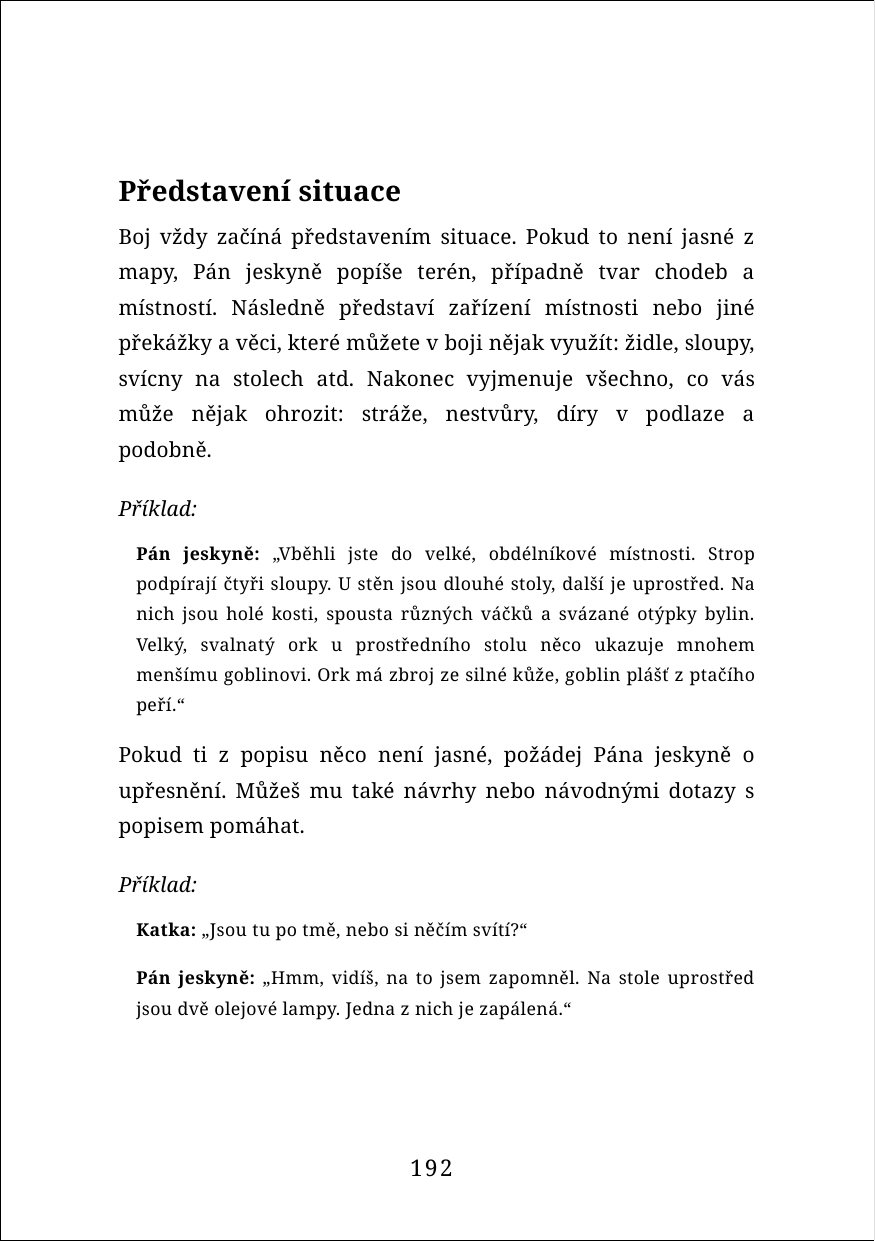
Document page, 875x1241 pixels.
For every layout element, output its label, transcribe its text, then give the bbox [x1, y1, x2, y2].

text Boj vždy začíná představením situace. Pokud to není jasné z mapy, Pán jeskyně popíše terén, případně tvar chodeb a místností. Následně představí zařízení místnosti nebo jiné překážky a věci, které můžete v boji nějak využít: židle, sloupy, svícny na stolech atd. Nakonec vyjmenuje všechno, co vás může nějak ohrozit: stráže, nestvůry, díry v podlaze a podobně. [118, 222, 756, 463]
subtitle Představení situace [118, 172, 756, 210]
text Pán jeskyně: „Hmm, vidíš, na to jsem zapomněl. Na stole uprostřed jsou dvě olejové lampy. Jedna z nich je zapálená.“ [136, 966, 756, 1020]
text Pán jeskyně: „Vběhli jste do velké, obdélníkové místnosti. Strop podpírají čtyři sloupy. U stěn jsou dlouhé stoly, další je uprostřed. Na nich jsou holé kosti, spousta různých váčků a svázané otýpky bylin. Velký, svalnatý ork u prostředního stolu něco ukazuje mnohem menšímu goblinovi. Ork má zbroj ze silné kůže, goblin plášť z ptačího peří.“ [136, 541, 756, 717]
text Katka: „Jsou tu po tmě, nebo si něčím svítí?“ [136, 918, 756, 942]
text Pokud ti z popisu něco není jasné, požádej Pána jeskyně o upřesnění. Můžeš mu také návrhy nebo návodnými dotazy s popisem pomáhat. [118, 740, 756, 840]
text Příklad: [118, 871, 756, 899]
text Příklad: [118, 494, 756, 523]
